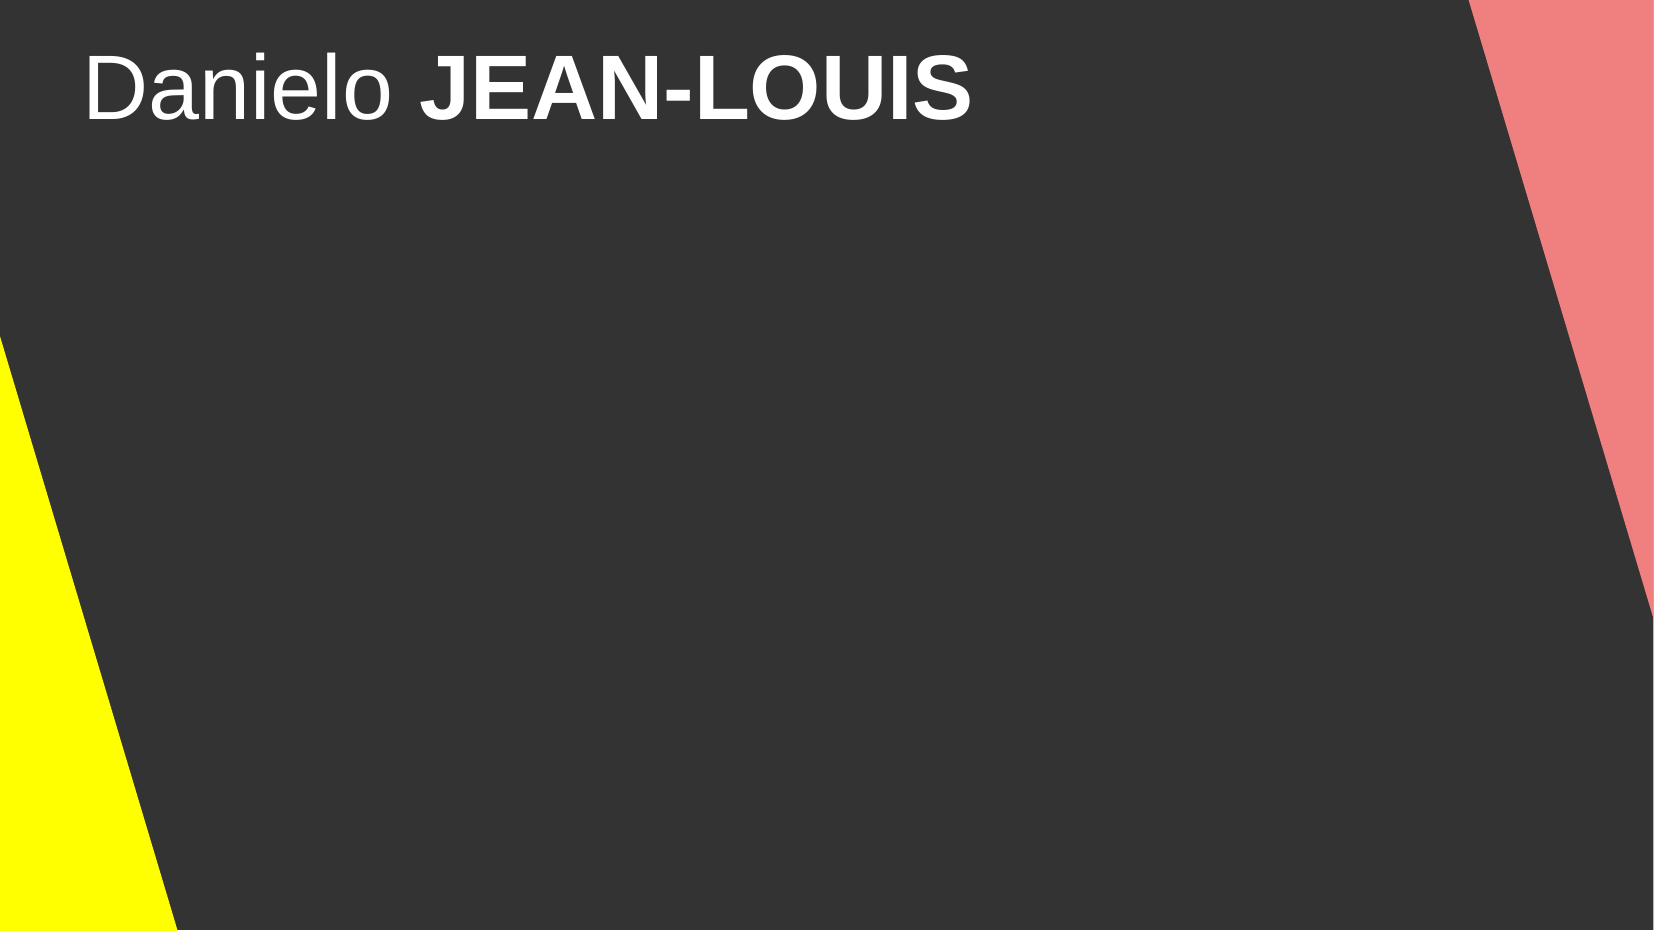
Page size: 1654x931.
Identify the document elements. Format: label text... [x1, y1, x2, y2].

subtitle Danielo JEAN-LOUIS [82, 36, 1571, 758]
text_box [0, 336, 178, 931]
text_box [1468, 0, 1654, 621]
